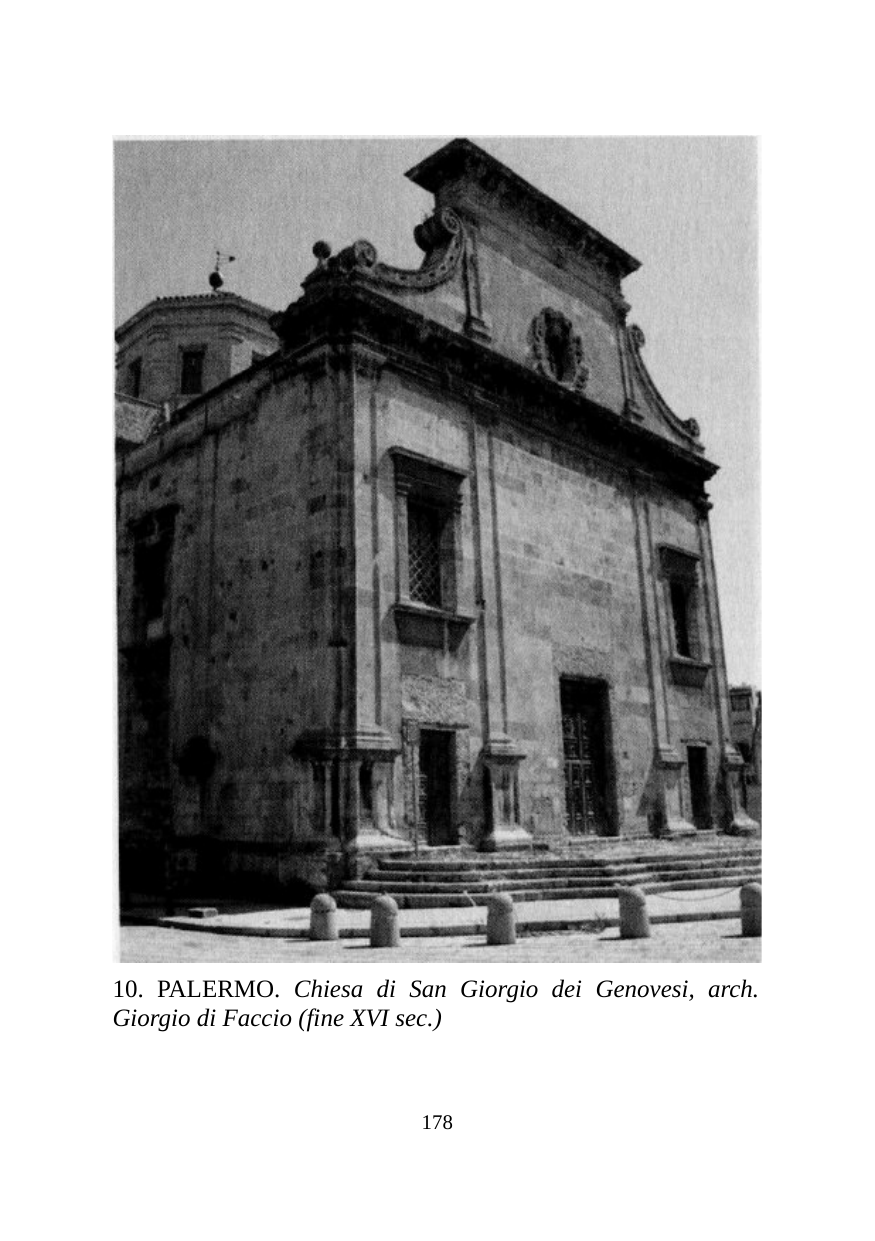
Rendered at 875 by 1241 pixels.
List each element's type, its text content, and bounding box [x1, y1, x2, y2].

text 10. PALERMO. Chiesa di San Giorgio dei Genovesi, arch. Giorgio di Faccio (fine XVI sec.) [112, 963, 762, 1031]
picture [112, 135, 762, 963]
